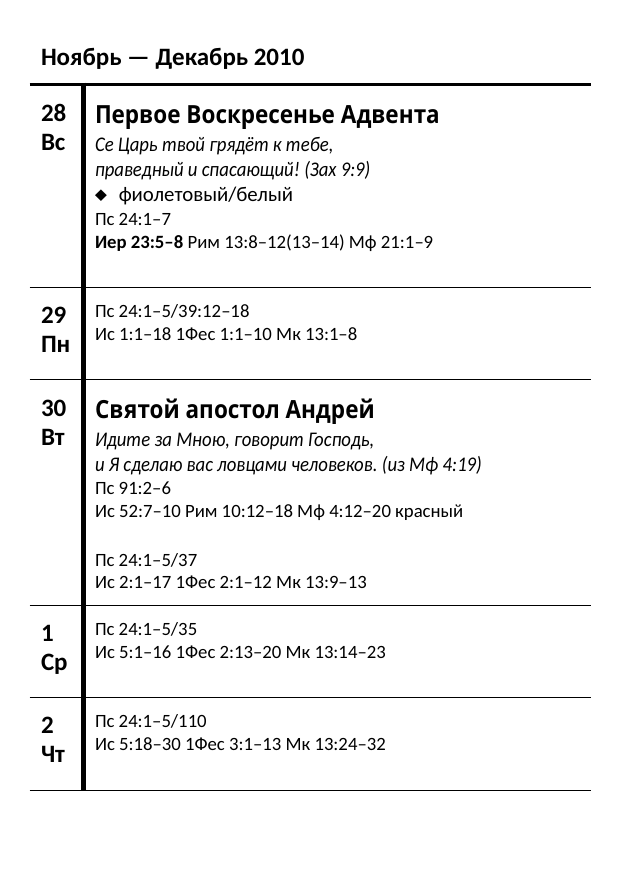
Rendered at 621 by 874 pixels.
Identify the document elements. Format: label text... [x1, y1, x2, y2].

table_cell 28 Вс [30, 86, 81, 287]
table_cell Пс 24:1–5/110 Ис 5:18–30 1Фес 3:1–13 Мк 13:24–32 [86, 698, 591, 789]
table_cell Первое Воскресенье Адвента Се Царь твой грядёт к тебе, праведный и спасающий! (Зах 9:9) фиолетовый/белый Пс 24:1–7 Иер 23:5–8 Рим 13:8–12(13–14) Мф 21:1–9 [86, 86, 591, 287]
table_cell Пс 24:1–5/35 Ис 5:1–16 1Фес 2:13–20 Мк 13:14–23 [86, 606, 591, 697]
table_cell 29 Пн [30, 288, 81, 379]
table_cell 30 Вт [30, 380, 81, 605]
table_cell 2 Чт [30, 698, 81, 789]
table_cell 1 Ср [30, 606, 81, 697]
table_cell Пс 24:1–5/39:12–18 Ис 1:1–18 1Фес 1:1–10 Мк 13:1–8 [86, 288, 591, 379]
table_cell Святой апостол Андрей Идите за Мною, говорит Господь, и Я сделаю вас ловцами человеков. (из Мф 4:19) Пс 91:2–6 Ис 52:7–10 Рим 10:12–18 Мф 4:12–20 красный Пс 24:1–5/37 Ис 2:1–17 1Фес 2:1–12 Мк 13:9–13 [86, 380, 591, 605]
table_header Ноябрь — Декабрь 2010 [30, 30, 591, 83]
